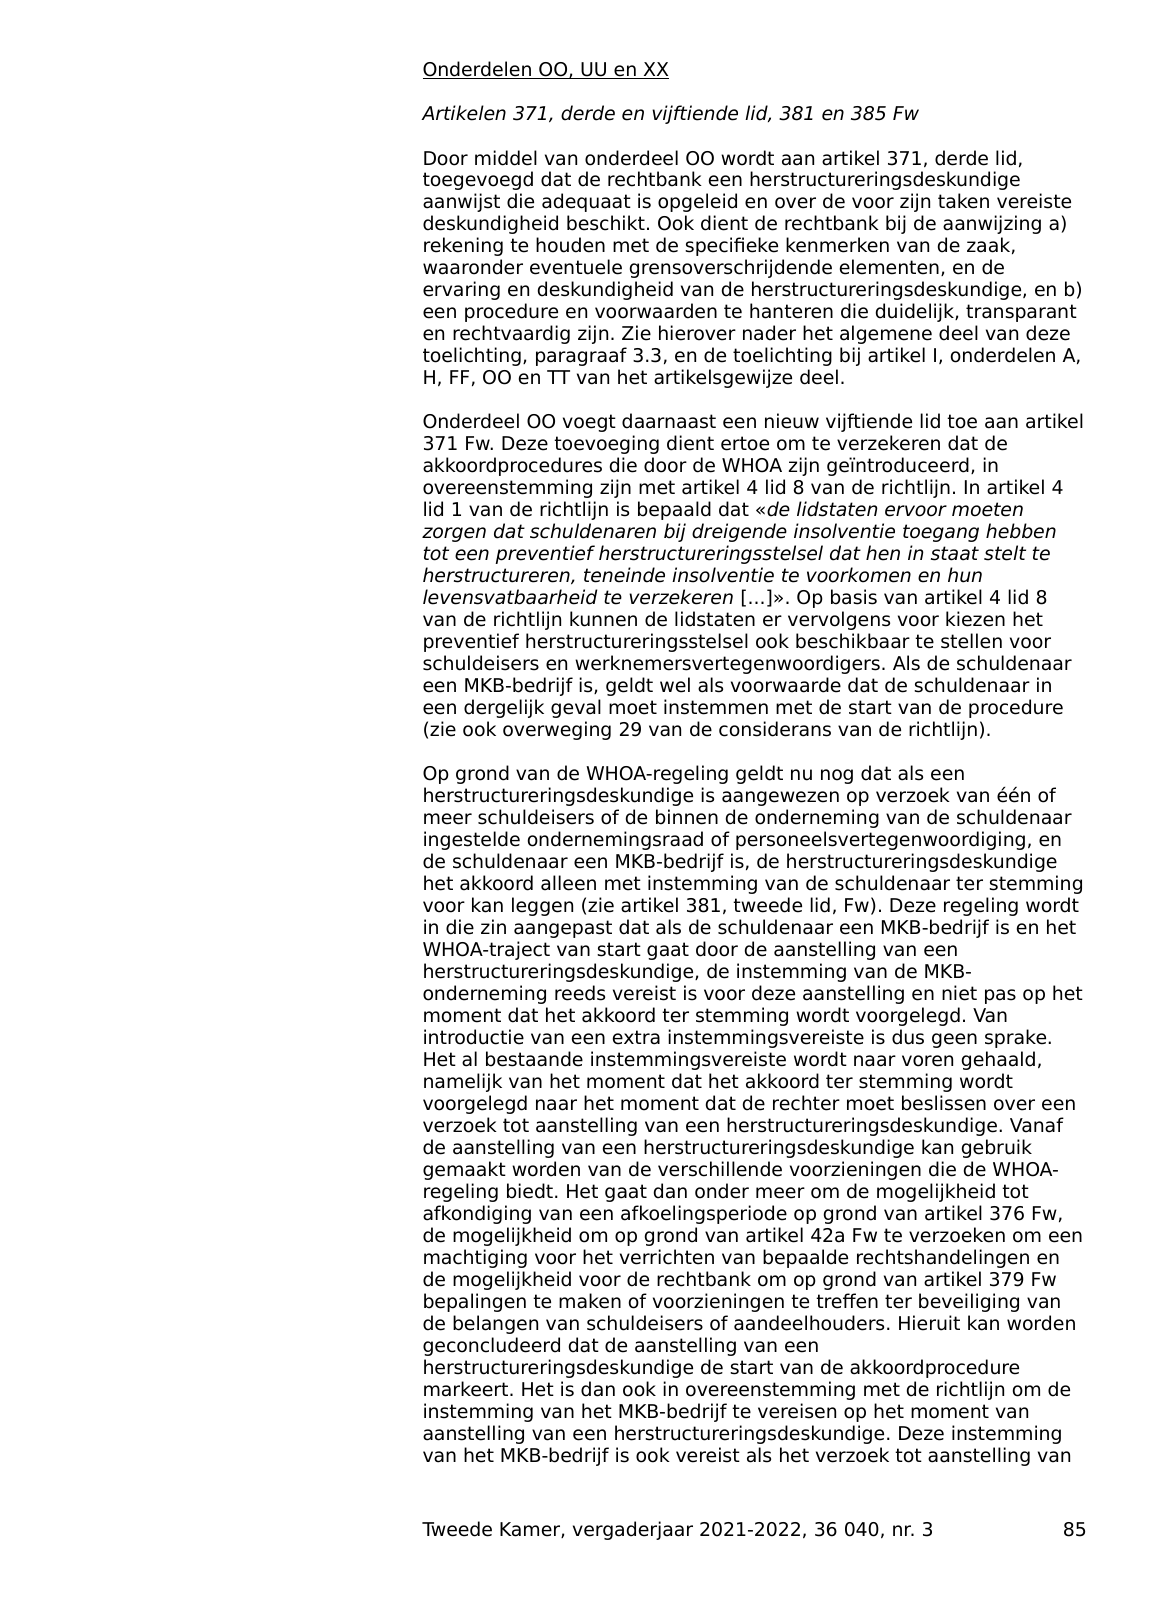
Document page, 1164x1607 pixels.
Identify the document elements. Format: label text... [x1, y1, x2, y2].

text Op grond van de WHOA-regeling geldt nu nog dat als een herstructureringsdeskundige is aangewezen op verzoek van één of meer schuldeisers of de binnen de onderneming van de schuldenaar ingestelde ondernemingsraad of personeelsvertegenwoordiging, en de schuldenaar een MKB-bedrijf is, de herstructureringsdeskundige het akkoord alleen met instemming van de schuldenaar ter stemming voor kan leggen (zie artikel 381, tweede lid, Fw). Deze regeling wordt in die zin aangepast dat als de schuldenaar een MKB-bedrijf is en het WHOA-traject van start gaat door de aanstelling van een herstructureringsdeskundige, de instemming van de MKB-onderneming reeds vereist is voor deze aanstelling en niet pas op het moment dat het akkoord ter stemming wordt voorgelegd. Van introductie van een extra instemmingsvereiste is dus geen sprake. Het al bestaande instemmingsvereiste wordt naar voren gehaald, namelijk van het moment dat het akkoord ter stemming wordt voorgelegd naar het moment dat de rechter moet beslissen over een verzoek tot aanstelling van een herstructureringsdeskundige. Vanaf de aanstelling van een herstructureringsdeskundige kan gebruik gemaakt worden van de verschillende voorzieningen die de WHOA-regeling biedt. Het gaat dan onder meer om de mogelijkheid tot afkondiging van een afkoelingsperiode op grond van artikel 376 Fw, de mogelijkheid om op grond van artikel 42a Fw te verzoeken om een machtiging voor het verrichten van bepaalde rechtshandelingen en de mogelijkheid voor de rechtbank om op grond van artikel 379 Fw bepalingen te maken of voorzieningen te treffen ter beveiliging van de belangen van schuldeisers of aandeelhouders. Hieruit kan worden geconcludeerd dat de aanstelling van een herstructureringsdeskundige de start van de akkoordprocedure markeert. Het is dan ook in overeenstemming met de richtlijn om de instemming van het MKB-bedrijf te vereisen op het moment van aanstelling van een herstructureringsdeskundige. Deze instemming van het MKB-bedrijf is ook vereist als het verzoek tot aanstelling van [422, 763, 1087, 1467]
text Door middel van onderdeel OO wordt aan artikel 371, derde lid, toegevoegd dat de rechtbank een herstructureringsdeskundige aanwijst die adequaat is opgeleid en over de voor zijn taken vereiste deskundigheid beschikt. Ook dient de rechtbank bij de aanwijzing a) rekening te houden met de specifieke kenmerken van de zaak, waaronder eventuele grensoverschrijdende elementen, en de ervaring en deskundigheid van de herstructureringsdeskundige, en b) een procedure en voorwaarden te hanteren die duidelijk, transparant en rechtvaardig zijn. Zie hierover nader het algemene deel van deze toelichting, paragraaf 3.3, en de toelichting bij artikel I, onderdelen A, H, FF, OO en TT van het artikelsgewijze deel. [422, 147, 1087, 389]
subtitle Onderdelen OO, UU en XX [422, 59, 1087, 81]
subtitle Artikelen 371, derde en vijftiende lid, 381 en 385 Fw [422, 103, 1087, 125]
text Onderdeel OO voegt daarnaast een nieuw vijftiende lid toe aan artikel 371 Fw. Deze toevoeging dient ertoe om te verzekeren dat de akkoordprocedures die door de WHOA zijn geïntroduceerd, in overeenstemming zijn met artikel 4 lid 8 van de richtlijn. In artikel 4 lid 1 van de richtlijn is bepaald dat «de lidstaten ervoor moeten zorgen dat schuldenaren bij dreigende insolventie toegang hebben tot een preventief herstructureringsstelsel dat hen in staat stelt te herstructureren, teneinde insolventie te voorkomen en hun levensvatbaarheid te verzekeren [...]». Op basis van artikel 4 lid 8 van de richtlijn kunnen de lidstaten er vervolgens voor kiezen het preventief herstructureringsstelsel ook beschikbaar te stellen voor schuldeisers en werknemersvertegenwoordigers. Als de schuldenaar een MKB-bedrijf is, geldt wel als voorwaarde dat de schuldenaar in een dergelijk geval moet instemmen met de start van de procedure (zie ook overweging 29 van de considerans van de richtlijn). [422, 411, 1087, 741]
